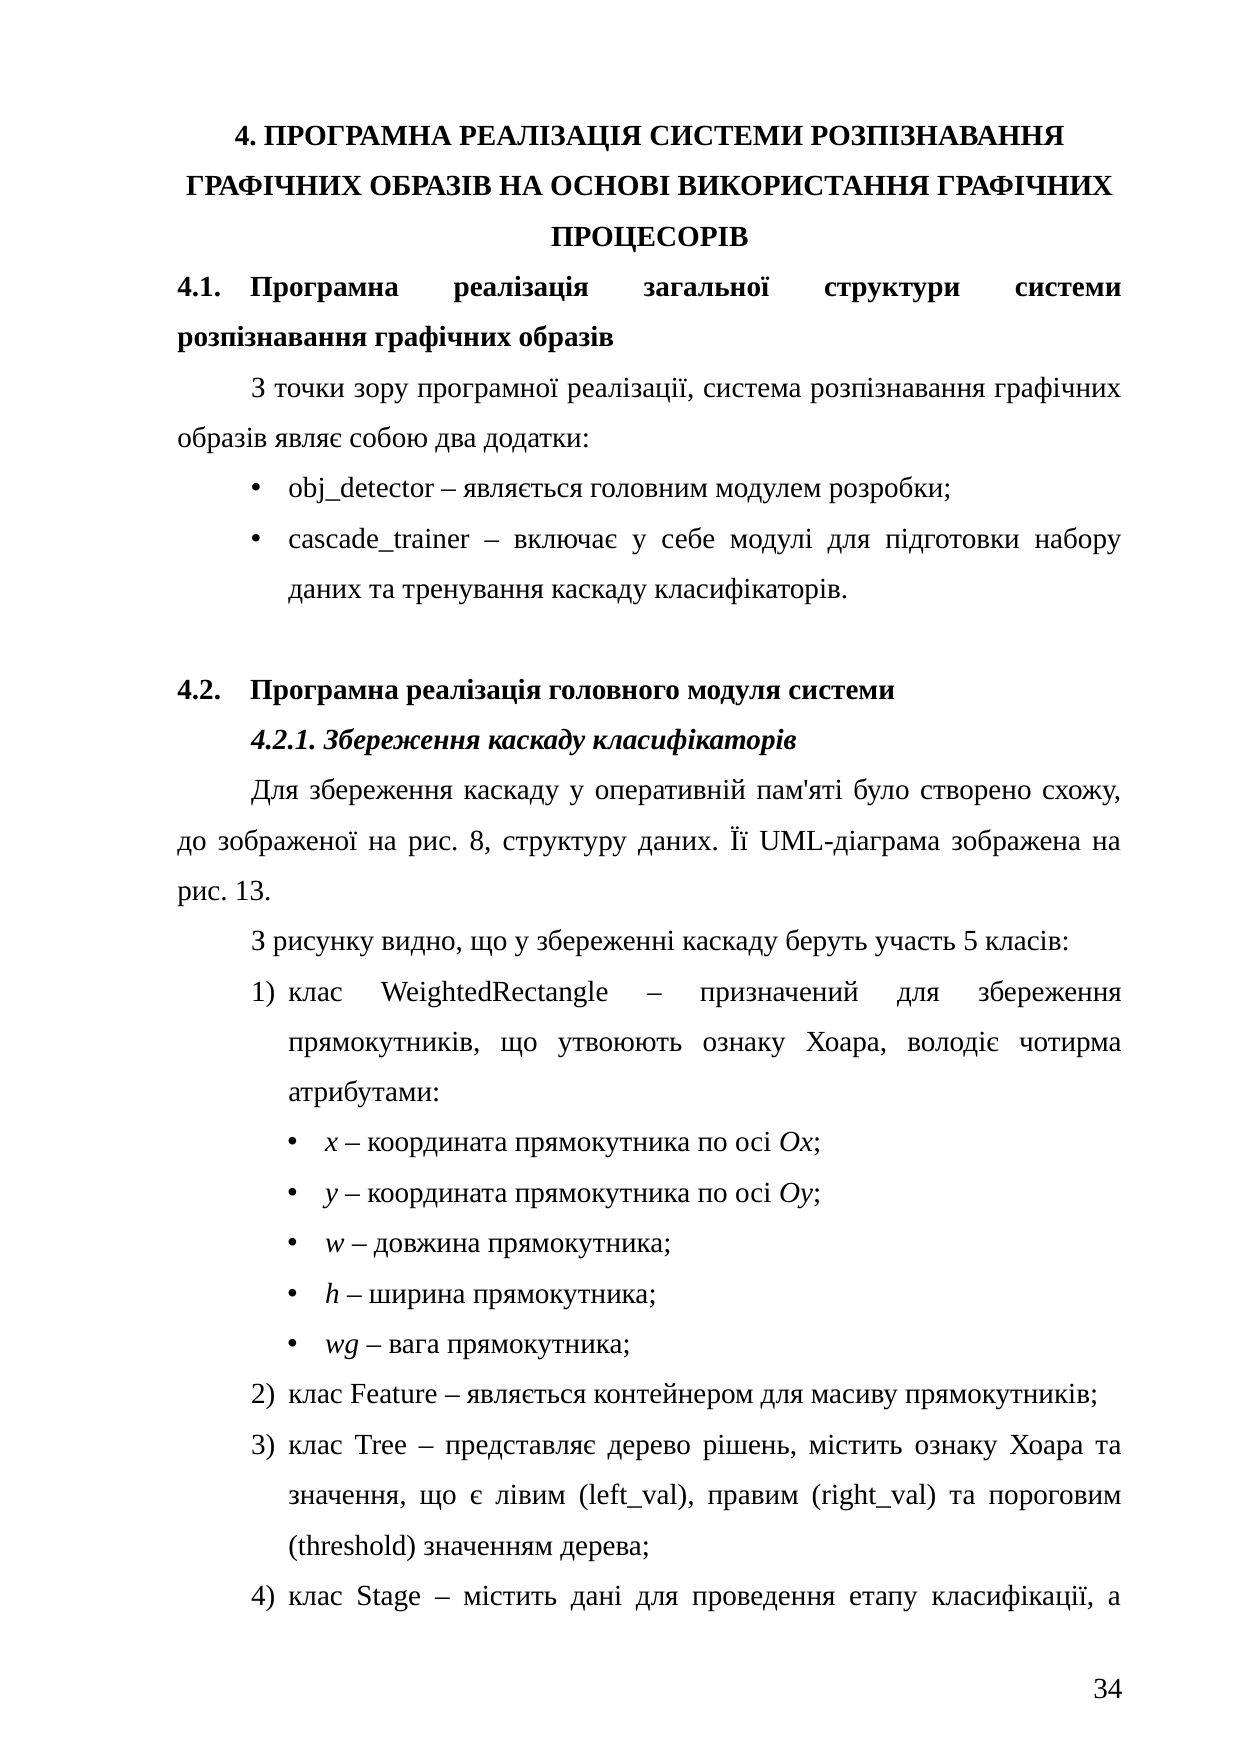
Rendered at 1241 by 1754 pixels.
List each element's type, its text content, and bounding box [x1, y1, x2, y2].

text Для збереження каскаду у оперативній пам'яті було створено схожу, до зображеної на рис. 8, структуру даних. Її UML-діаграма зображена на рис. 13. [177, 772, 1122, 907]
subtitle 4. ПРОГРАМНА РЕАЛІЗАЦІЯ СИСТЕМИ РОЗПІЗНАВАННЯ ГРАФІЧНИХ ОБРАЗІВ НА ОСНОВІ ВИКОРИСТАННЯ ГРАФІЧНИХ ПРОЦЕСОРІВ [177, 118, 1122, 252]
subtitle 4.1. Програмна реалізація загальної структури системи розпізнавання графічних образів [177, 269, 1122, 353]
list клас Feature – являється контейнером для масиву прямокутників; [251, 1377, 1122, 1410]
list cascade_trainer – включає у себе модулі для підготовки набору даних та тренування каскаду класифікаторів. [251, 521, 1122, 605]
text З точки зору програмної реалізації, система розпізнавання графічних образів являє собою два додатки: [177, 370, 1122, 453]
text З рисунку видно, що у збереженні каскаду беруть участь 5 класів: [177, 923, 1122, 957]
list клас Stage – містить дані для проведення етапу класифікації, а [251, 1578, 1122, 1611]
subtitle 4.2. Програмна реалізація головного модуля системи [177, 672, 1122, 705]
list у – координата прямокутника по осі Оу; [287, 1175, 1122, 1209]
list х – координата прямокутника по осі Ох; [287, 1124, 1122, 1158]
list wg – вага прямокутника; [287, 1326, 1122, 1360]
list h – ширина прямокутника; [287, 1276, 1122, 1309]
list клас Tree – представляє дерево рішень, містить ознаку Хоара та значення, що є лівим (left_val), правим (right_val) та пороговим (threshold) значенням дерева; [251, 1427, 1122, 1561]
list obj_detector – являється головним модулем розробки; [251, 470, 1122, 504]
list w – довжина прямокутника; [287, 1225, 1122, 1259]
text 4.2.1. Збереження каскаду класифікаторів [177, 722, 1122, 756]
list клас WeightedRectangle – призначений для збереження прямокутників, що утвоюють ознаку Хоара, володіє чотирма атрибутами: [251, 974, 1122, 1108]
